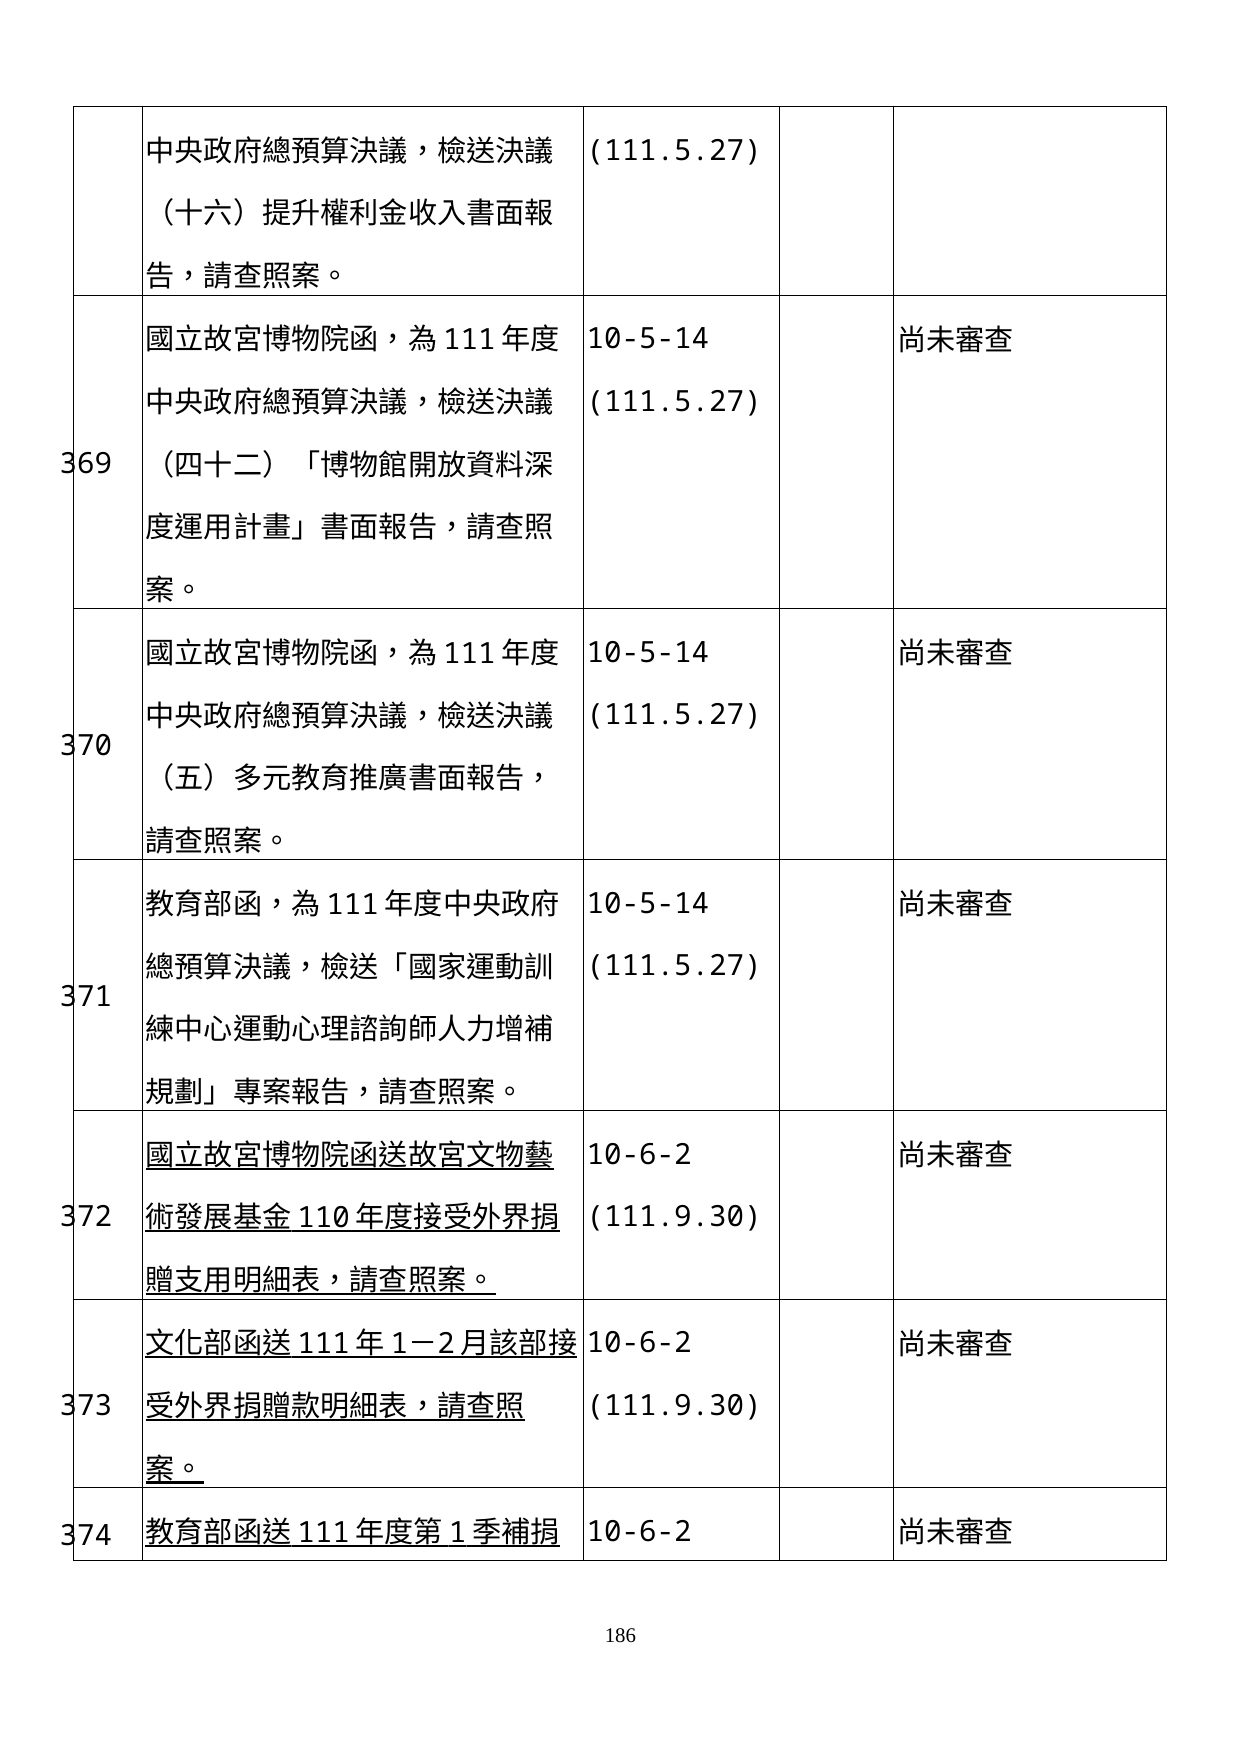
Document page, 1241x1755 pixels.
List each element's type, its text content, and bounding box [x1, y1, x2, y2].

table_cell 國立故宮博物院函送故宮文物藝術發展基金110年度接受外界捐贈支用明細表，請查照案。 [143, 1111, 583, 1299]
table_cell 教育部函，為111年度中央政府總預算決議，檢送「國家運動訓練中心運動心理諮詢師人力增補規劃」專案報告，請查照案。 [143, 860, 583, 1110]
table_cell 10-6-2 [584, 1488, 779, 1560]
table_cell [894, 107, 1166, 294]
table_cell 10-6-2 (111.9.30) [584, 1111, 779, 1299]
table_cell 國立故宮博物院函，為111年度中央政府總預算決議，檢送決議（五）多元教育推廣書面報告，請查照案。 [143, 609, 583, 859]
table_cell [780, 860, 893, 1110]
table_cell 文化部函送111年1－2月該部接受外界捐贈款明細表，請查照案。 [143, 1300, 583, 1487]
table_cell [74, 609, 142, 859]
table_cell (111.5.27) [584, 107, 779, 294]
table_cell [74, 296, 142, 608]
table_cell [780, 1488, 893, 1560]
table_cell 尚未審查 [894, 296, 1166, 608]
table_cell 10-5-14 (111.5.27) [584, 296, 779, 608]
table_cell 國立故宮博物院函，為111年度中央政府總預算決議，檢送決議（四十二）「博物館開放資料深度運用計畫」書面報告，請查照案。 [143, 296, 583, 608]
table_cell [74, 860, 142, 1110]
table_cell 尚未審查 [894, 860, 1166, 1110]
table_cell 中央政府總預算決議，檢送決議（十六）提升權利金收入書面報告，請查照案。 [143, 107, 583, 294]
table_cell [780, 609, 893, 859]
table_cell [74, 107, 142, 294]
table_cell 尚未審查 [894, 1300, 1166, 1487]
table_cell 10-5-14 (111.5.27) [584, 609, 779, 859]
table_cell 教育部函送111年度第1季補捐 [143, 1488, 583, 1560]
table_cell 尚未審查 [894, 1111, 1166, 1299]
table_cell [780, 1111, 893, 1299]
table_cell [74, 1488, 142, 1560]
table_cell 10-6-2 (111.9.30) [584, 1300, 779, 1487]
table_cell 尚未審查 [894, 609, 1166, 859]
table_cell [780, 107, 893, 294]
table_cell 10-5-14 (111.5.27) [584, 860, 779, 1110]
table_cell 尚未審查 [894, 1488, 1166, 1560]
table_cell [780, 296, 893, 608]
table_cell [74, 1300, 142, 1487]
table_cell [74, 1111, 142, 1299]
table_cell [780, 1300, 893, 1487]
